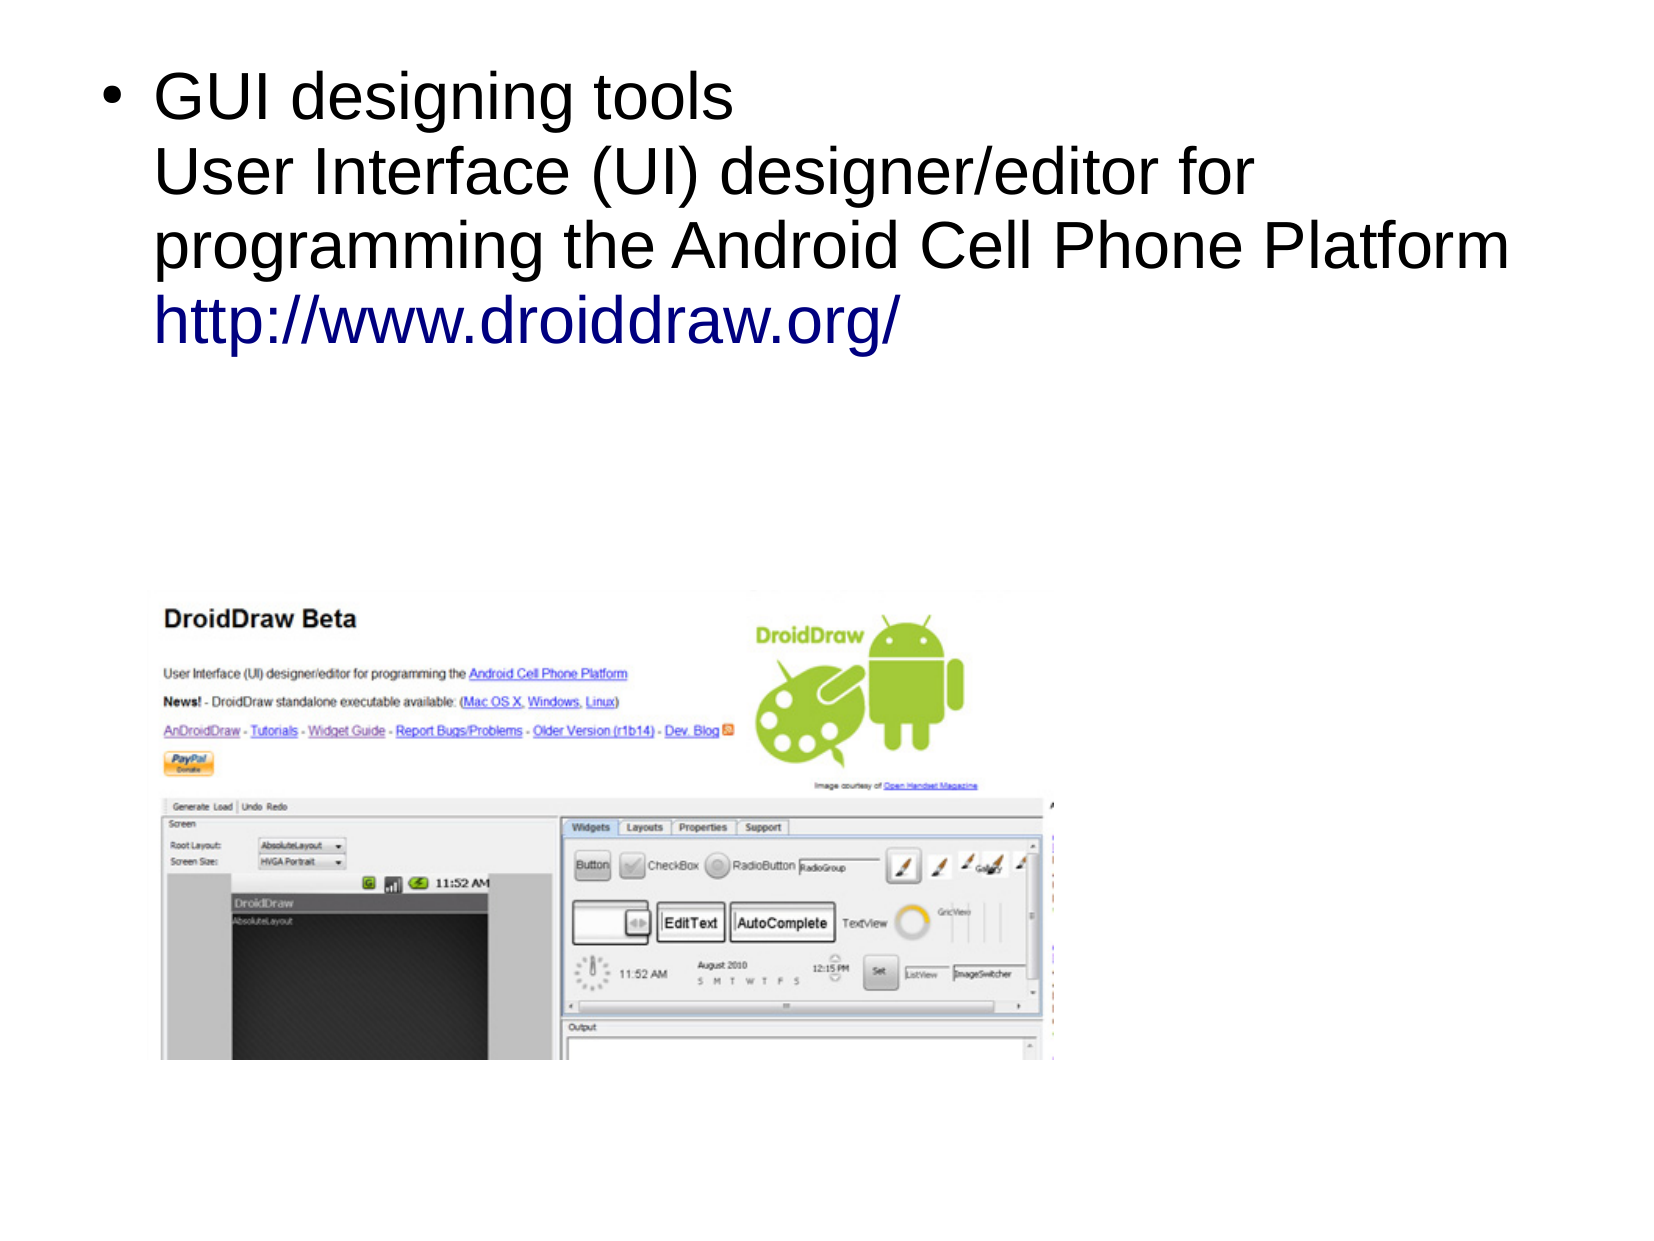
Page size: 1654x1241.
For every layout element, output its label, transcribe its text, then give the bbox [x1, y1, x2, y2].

list GUI designing tools User Interface (UI) designer/editor for programming the Android Cell Phone Platform http://www.droiddraw.org/ [82, 59, 1571, 1211]
picture [147, 590, 1054, 1060]
